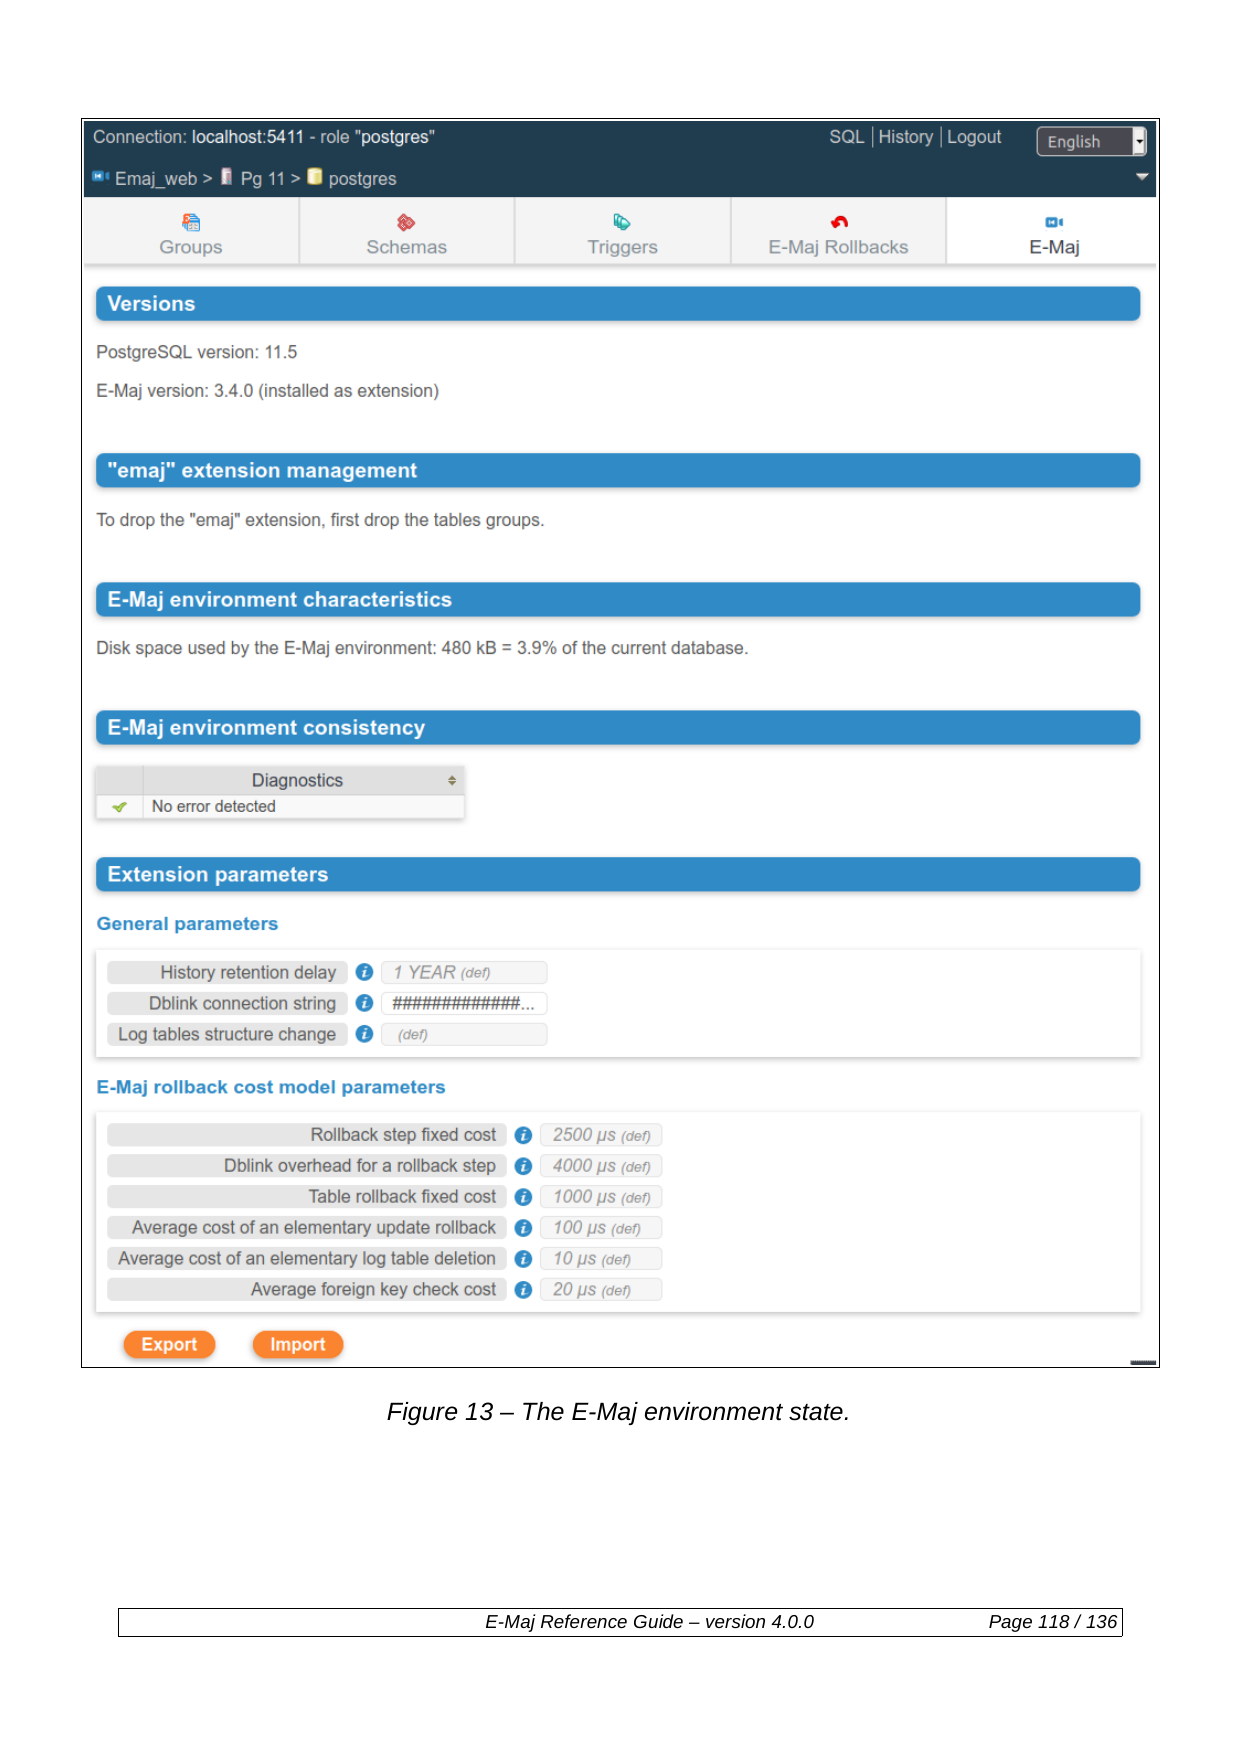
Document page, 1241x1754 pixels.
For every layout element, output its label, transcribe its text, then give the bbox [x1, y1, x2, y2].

text Figure 13 – The E-Maj environment state. [118, 1396, 1122, 1426]
picture [83, 121, 1157, 1365]
